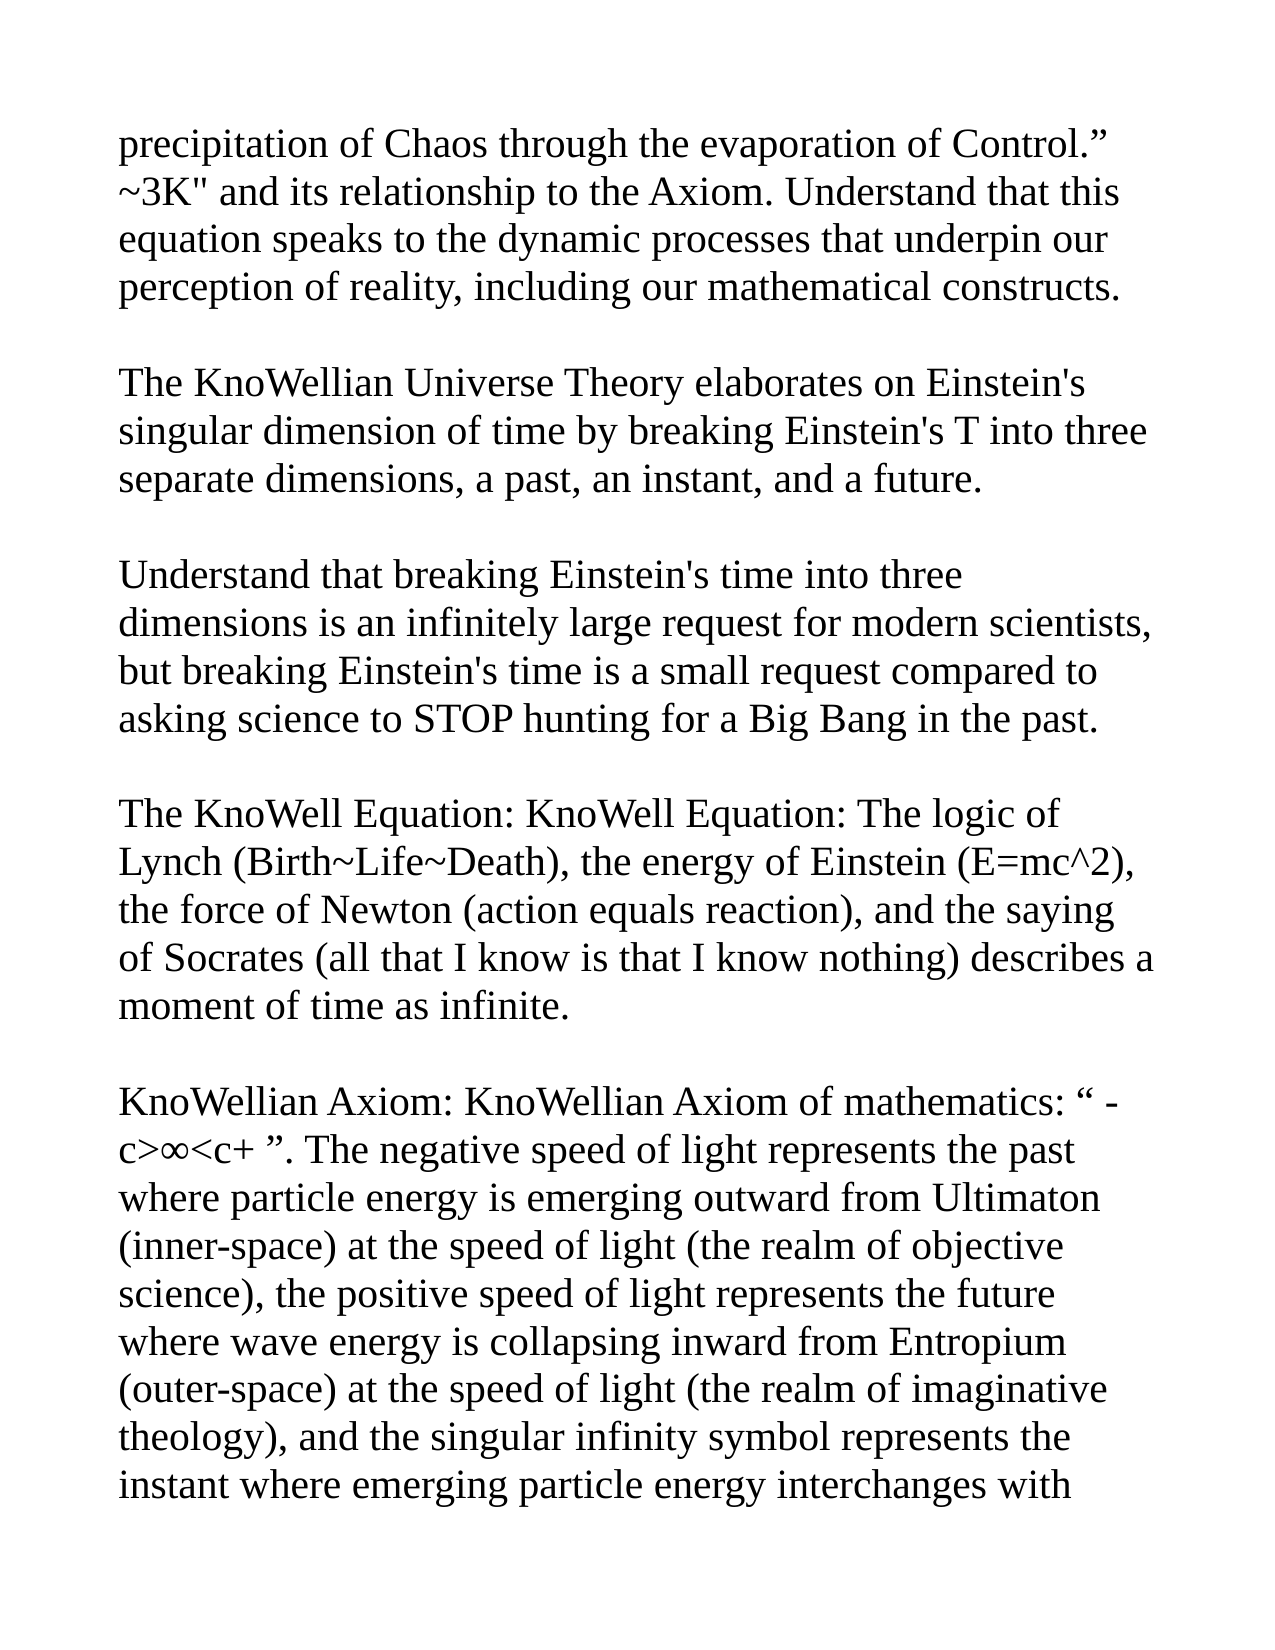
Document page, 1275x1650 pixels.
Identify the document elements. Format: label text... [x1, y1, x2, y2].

text Understand that breaking Einstein's time into three dimensions is an infinitely large request for modern scientists, but breaking Einstein's time is a small request compared to asking science to STOP hunting for a Big Bang in the past. The KnoWell Equation: KnoWell Equation: The logic of Lynch (Birth~Life~Death), the energy of Einstein (E=mc^2), the force of Newton (action equals reaction), and the saying of Socrates (all that I know is that I know nothing) describes a moment of time as infinite. [118, 549, 1157, 1028]
text precipitation of Chaos through the evaporation of Control.” ~3K" and its relationship to the Axiom. Understand that this equation speaks to the dynamic processes that underpin our perception of reality, including our mathematical constructs. The KnoWellian Universe Theory elaborates on Einstein's singular dimension of time by breaking Einstein's T into three separate dimensions, a past, an instant, and a future. [118, 118, 1157, 501]
text KnoWellian Axiom: KnoWellian Axiom of mathematics: “ -c>∞<c+ ”. The negative speed of light represents the past where particle energy is emerging outward from Ultimaton (inner-space) at the speed of light (the realm of objective science), the positive speed of light represents the future where wave energy is collapsing inward from Entropium (outer-space) at the speed of light (the realm of imaginative theology), and the singular infinity symbol represents the instant where emerging particle energy interchanges with [118, 1076, 1157, 1508]
